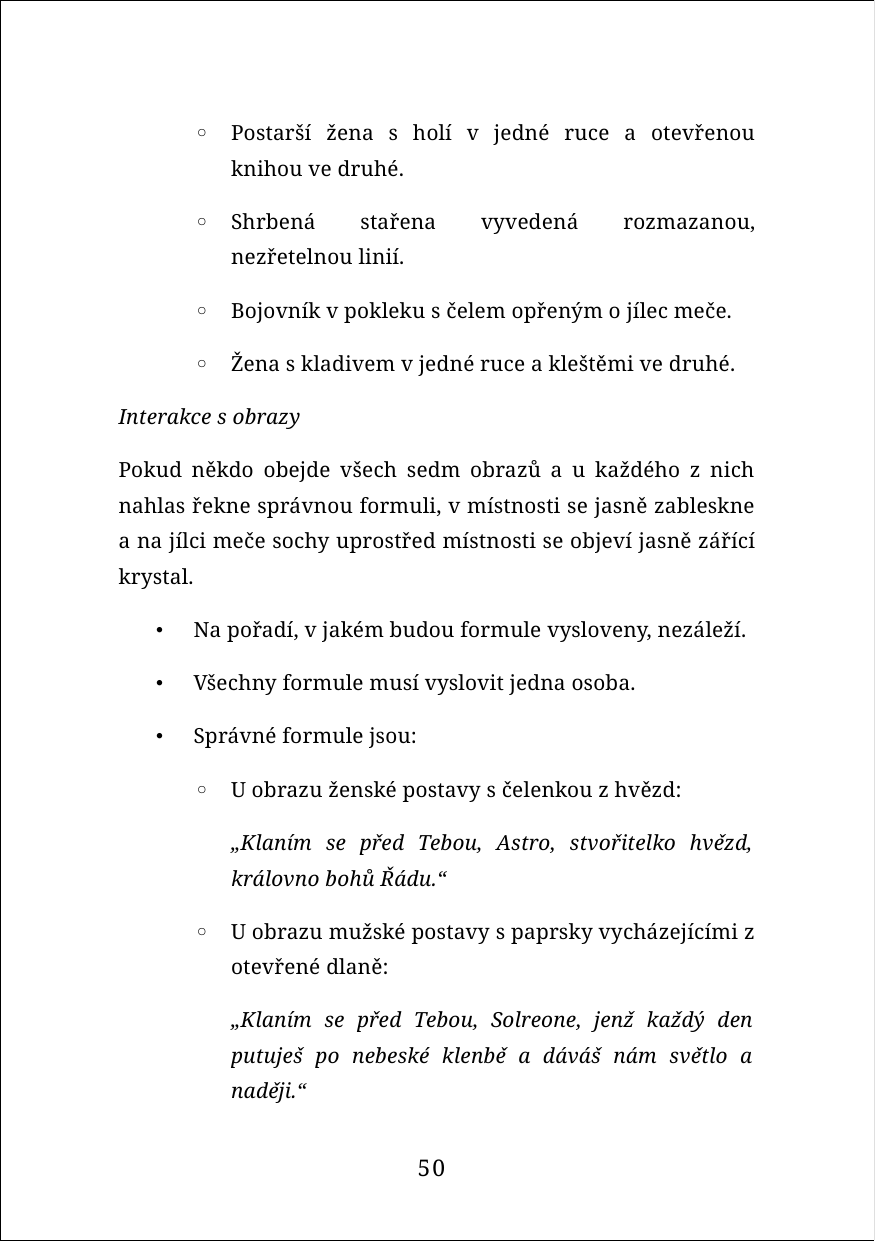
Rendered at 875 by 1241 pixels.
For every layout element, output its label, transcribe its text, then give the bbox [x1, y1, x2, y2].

list „Klaním se před Tebou, Astro, stvořitelko hvězd, královno bohů Řádu.“ [193, 828, 756, 892]
list Správné formule jsou: [156, 722, 756, 750]
list Na pořadí, v jakém budou formule vysloveny, nezáleží. [156, 615, 756, 644]
list Všechny formule musí vyslovit jedna osoba. [156, 668, 756, 697]
list U obrazu ženské postavy s čelenkou z hvězd: [193, 775, 756, 803]
list Shrbená stařena vyvedená rozmazanou, nezřetelnou linií. [193, 207, 756, 271]
list Bojovník v pokleku s čelem opřeným o jílec meče. [193, 296, 756, 324]
list U obrazu mužské postavy s paprsky vycházejícími z otevřené dlaně: [193, 917, 756, 981]
text Interakce s obrazy [118, 402, 756, 431]
list „Klaním se před Tebou, Solreone, jenž každý den putuješ po nebeské klenbě a dáváš nám světlo a naději.“ [193, 1006, 756, 1105]
list Postarší žena s holí v jedné ruce a otevřenou knihou ve druhé. [193, 118, 756, 182]
text Pokud někdo obejde všech sedm obrazů a u každého z nich nahlas řekne správnou formuli, v místnosti se jasně zableskne a na jílci meče sochy uprostřed místnosti se objeví jasně zářící krystal. [118, 455, 756, 590]
list Žena s kladivem v jedné ruce a kleštěmi ve druhé. [193, 349, 756, 377]
